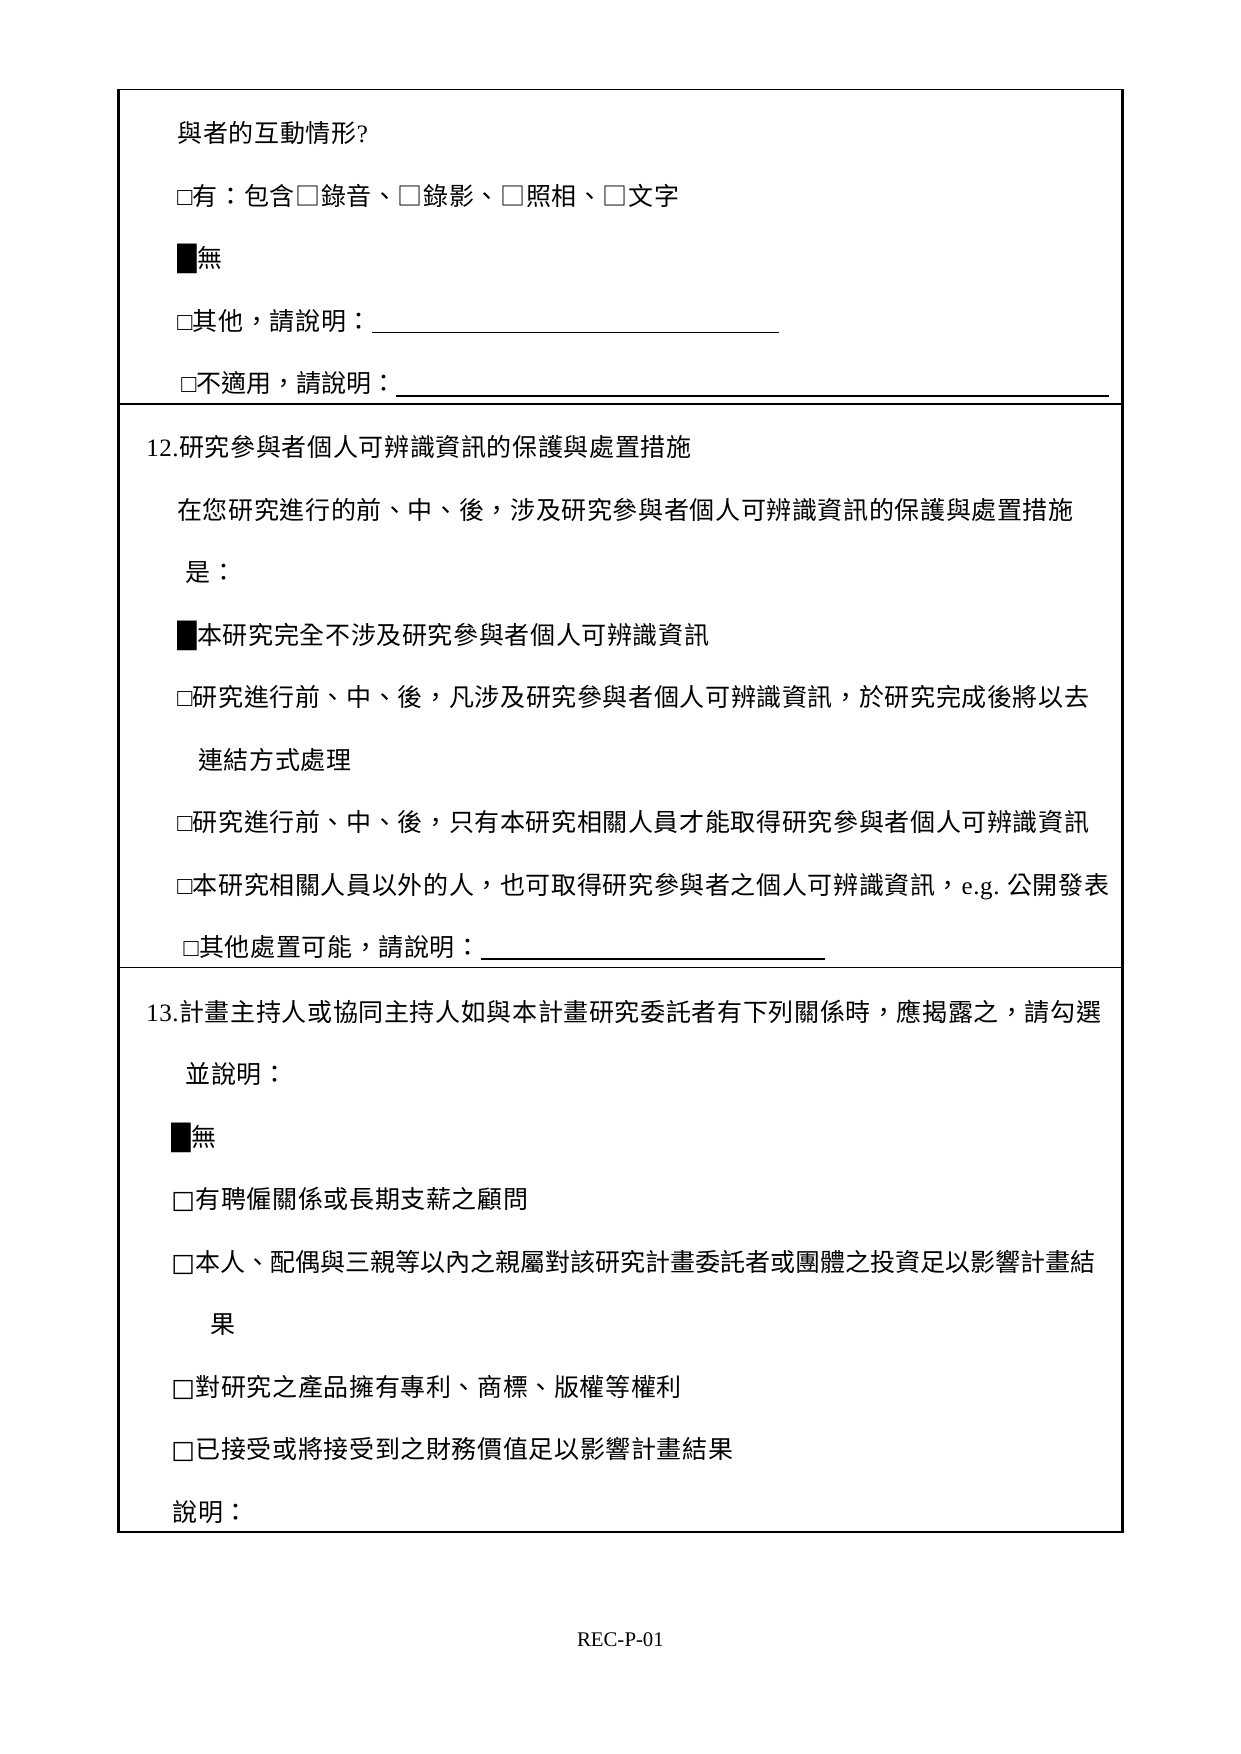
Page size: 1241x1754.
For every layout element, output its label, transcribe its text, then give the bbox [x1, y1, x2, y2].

table_cell 與者的互動情形? □有：包含□錄音、□錄影、□照相、□文字 █無 □其他，請說明： □不適用，請說明： [120, 90, 1121, 403]
table_cell 13.計畫主持人或協同主持人如與本計畫研究委託者有下列關係時，應揭露之，請勾選並說明： █無 □有聘僱關係或長期支薪之顧問 □本人、配偶與三親等以內之親屬對該研究計畫委託者或團體之投資足以影響計畫結果 □對研究之產品擁有專利、商標、版權等權利 □已接受或將接受到之財務價值足以影響計畫結果 說明： [120, 968, 1121, 1531]
table_cell 12.研究參與者個人可辨識資訊的保護與處置措施 在您研究進行的前、中、後，涉及研究參與者個人可辨識資訊的保護與處置措施是： █本研究完全不涉及研究參與者個人可辨識資訊 □研究進行前、中、後，凡涉及研究參與者個人可辨識資訊，於研究完成後將以去連結方式處理 □研究進行前、中、後，只有本研究相關人員才能取得研究參與者個人可辨識資訊 □本研究相關人員以外的人，也可取得研究參與者之個人可辨識資訊，e.g. 公開發表 □其他處置可能，請說明： [120, 405, 1121, 967]
